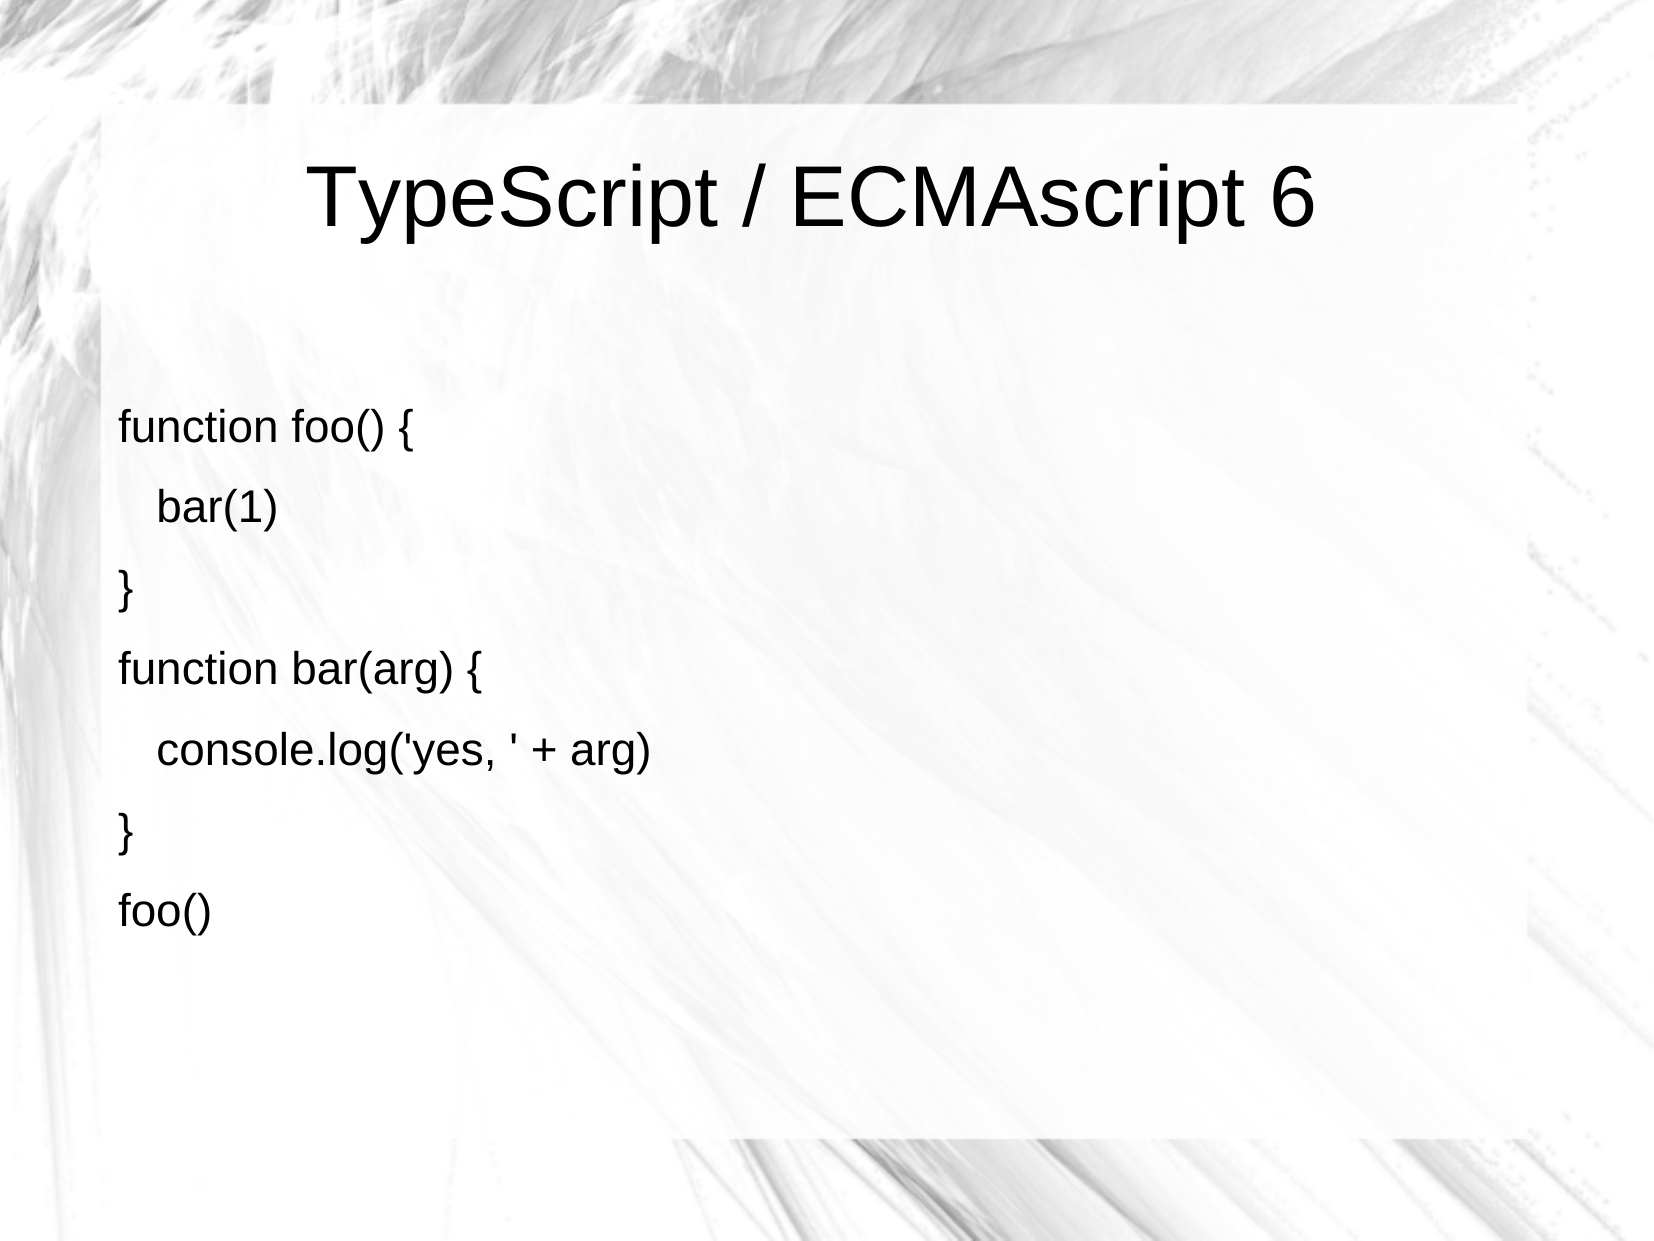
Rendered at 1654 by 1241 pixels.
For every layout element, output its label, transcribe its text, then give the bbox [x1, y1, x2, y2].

title TypeScript / ECMAscript 6 [118, 112, 1506, 281]
picture [0, 0, 1654, 1241]
list function foo() { bar(1) } function bar(arg) { console.log('yes, ' + arg) } foo() [118, 319, 1571, 945]
